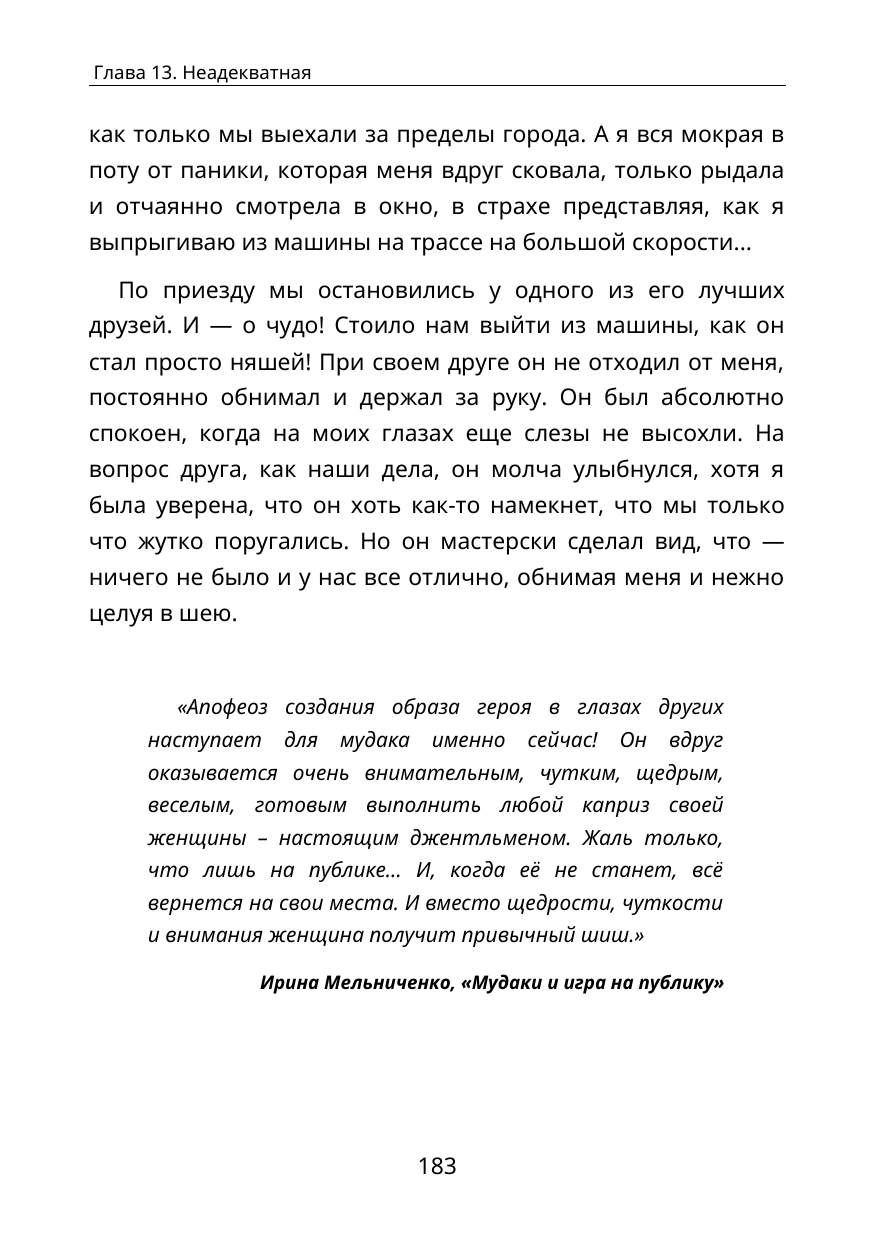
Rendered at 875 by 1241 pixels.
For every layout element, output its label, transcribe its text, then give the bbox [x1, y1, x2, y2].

text «Апофеоз создания образа героя в глазах других наступает для мудака именно сейчас! Он вдруг оказывается очень внимательным, чутким, щедрым, веселым, готовым выполнить любой каприз своей женщины – настоящим джентльменом. Жаль только, что лишь на публике… И, когда её не станет, всё вернется на свои места. И вместо щедрости, чуткости и внимания женщина получит привычный шиш.» [148, 692, 726, 949]
text По приезду мы остановились у одного из его лучших друзей. И — о чудо! Стоило нам выйти из машины, как он стал просто няшей! При своем друге он не отходил от меня, постоянно обнимал и держал за руку. Он был абсолютно спокоен, когда на моих глазах еще слезы не высохли. На вопрос друга, как наши дела, он молча улыбнулся, хотя я была уверена, что он хоть как-то намекнет, что мы только что жутко поругались. Но он мастерски сделал вид, что — ничего не было и у нас все отлично, обнимая меня и нежно целуя в шею. [88, 273, 786, 628]
text как только мы выехали за пределы города. А я вся мокрая в поту от паники, которая меня вдруг сковала, только рыдала и отчаянно смотрела в окно, в страхе представляя, как я выпрыгиваю из машины на трассе на большой скорости... [88, 118, 786, 257]
text Ирина Мельниченко, «Мудаки и игра на публику» [148, 965, 726, 995]
